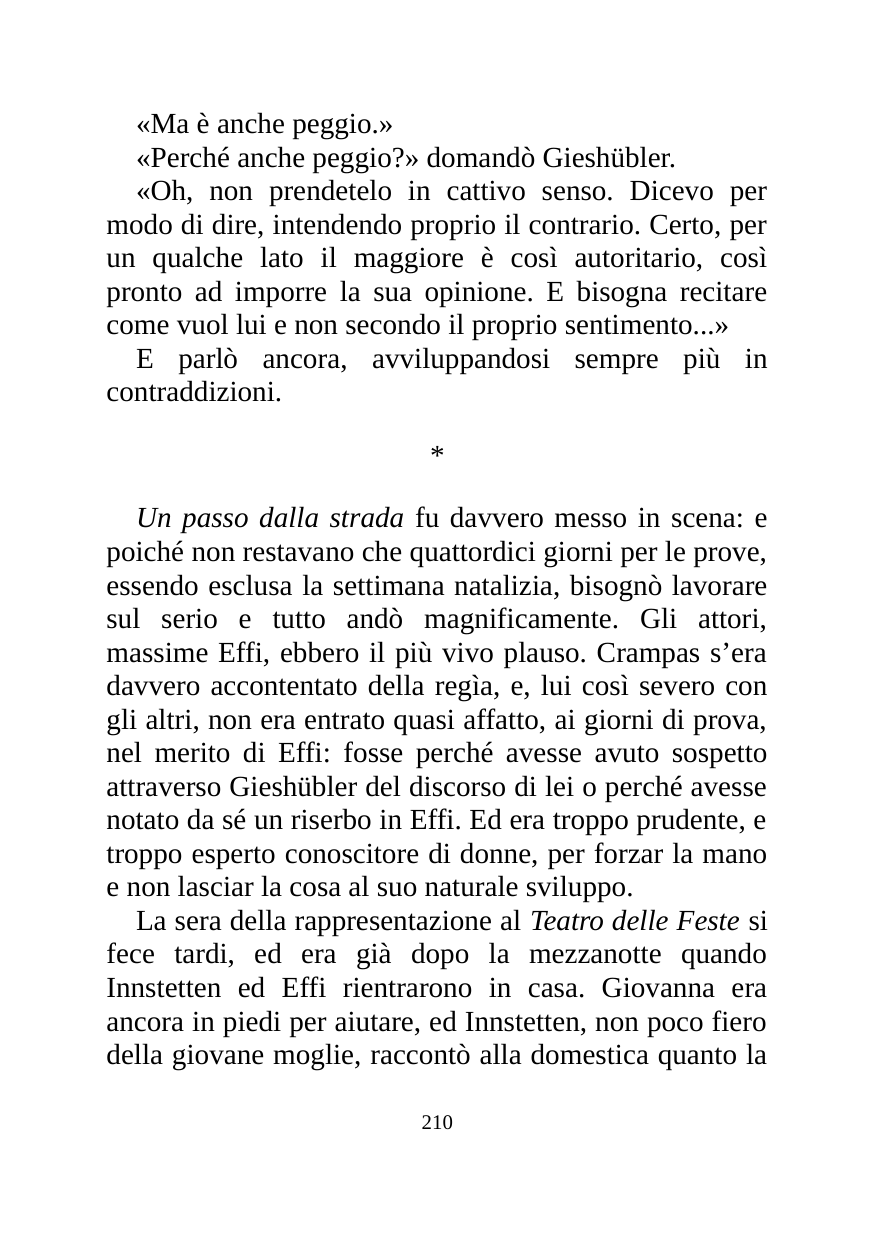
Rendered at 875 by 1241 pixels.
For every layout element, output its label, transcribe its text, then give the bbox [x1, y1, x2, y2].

text * [106, 438, 768, 471]
text E parlò ancora, avviluppandosi sempre più in contraddizioni. [106, 341, 768, 408]
text «Perché anche peggio?» domandò Gieshübler. [106, 140, 768, 173]
text «Oh, non prendetelo in cattivo senso. Dicevo per modo di dire, intendendo proprio il contrario. Certo, per un qualche lato il maggiore è così autoritario, così pronto ad imporre la sua opinione. E bisogna recitare come vuol lui e non secondo il proprio sentimento...» [106, 173, 768, 341]
text Un passo dalla strada fu davvero messo in scena: e poiché non restavano che quattordici giorni per le prove, essendo esclusa la settimana natalizia, bisognò lavorare sul serio e tutto andò magnificamente. Gli attori, massime Effi, ebbero il più vivo plauso. Crampas s’era davvero accontentato della regìa, e, lui così severo con gli altri, non era entrato quasi affatto, ai giorni di prova, nel merito di Effi: fosse perché avesse avuto sospetto attraverso Gieshübler del discorso di lei o perché avesse notato da sé un riserbo in Effi. Ed era troppo prudente, e troppo esperto conoscitore di donne, per forzar la mano e non lasciar la cosa al suo naturale sviluppo. [106, 501, 768, 903]
text «Ma è anche peggio.» [106, 106, 768, 140]
text La sera della rappresentazione al Teatro delle Feste si fece tardi, ed era già dopo la mezzanotte quando Innstetten ed Effi rientrarono in casa. Giovanna era ancora in piedi per aiutare, ed Innstetten, non poco fiero della giovane moglie, raccontò alla domestica quanto la [106, 903, 768, 1071]
